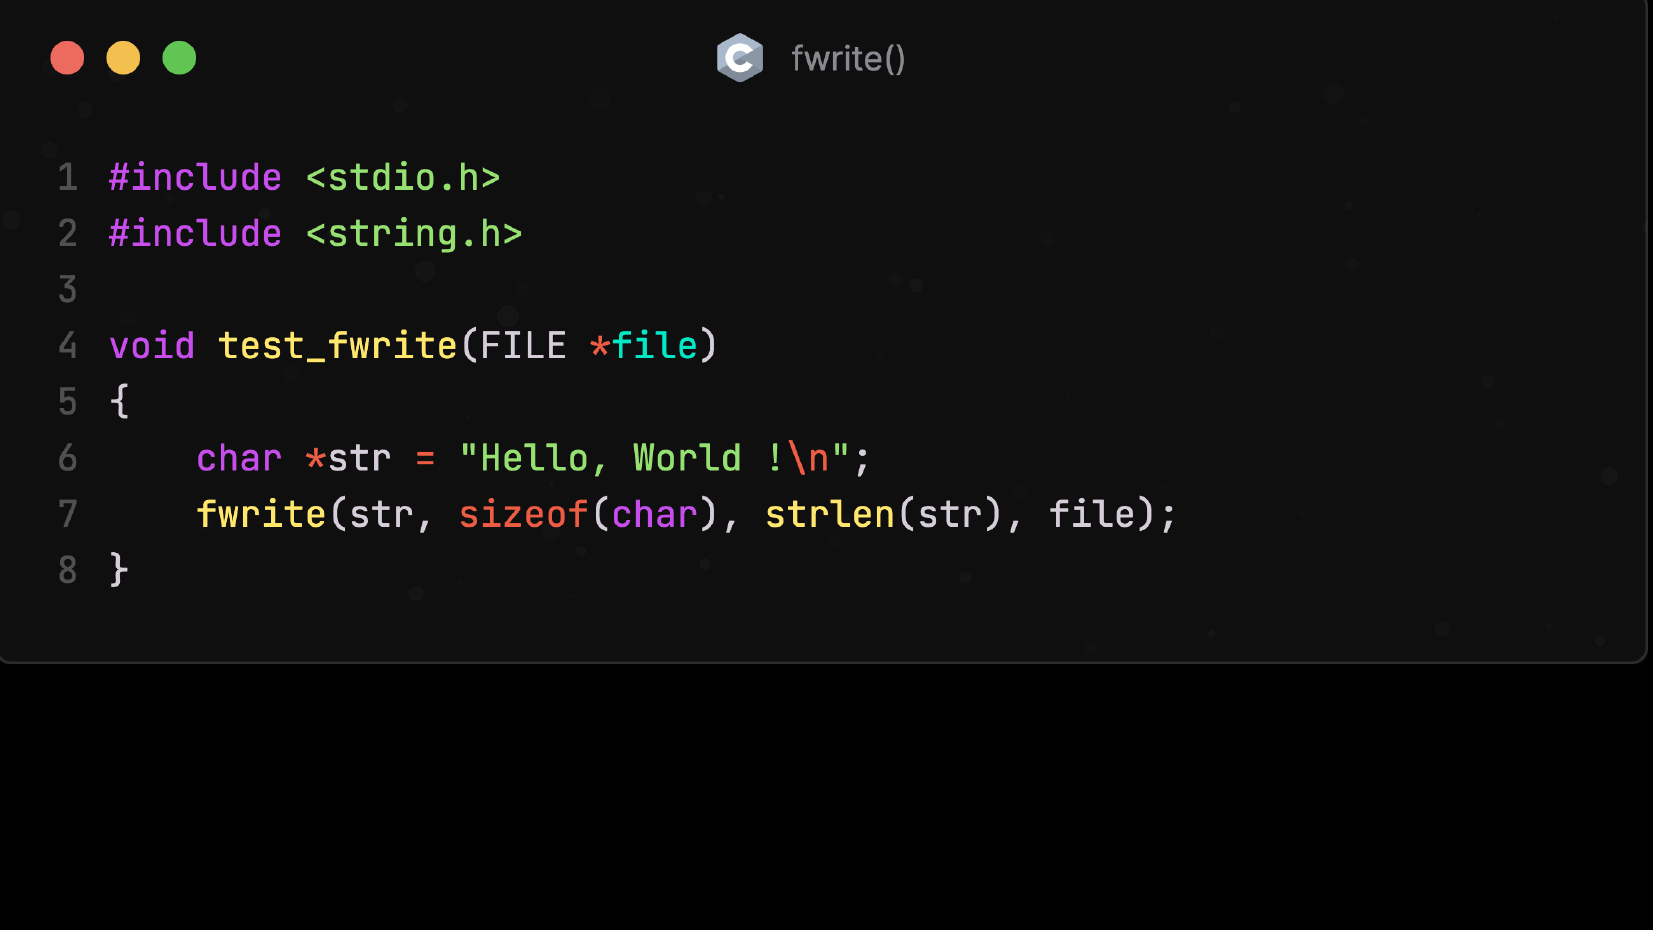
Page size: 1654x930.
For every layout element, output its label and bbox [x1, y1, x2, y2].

picture [0, 0, 1648, 664]
